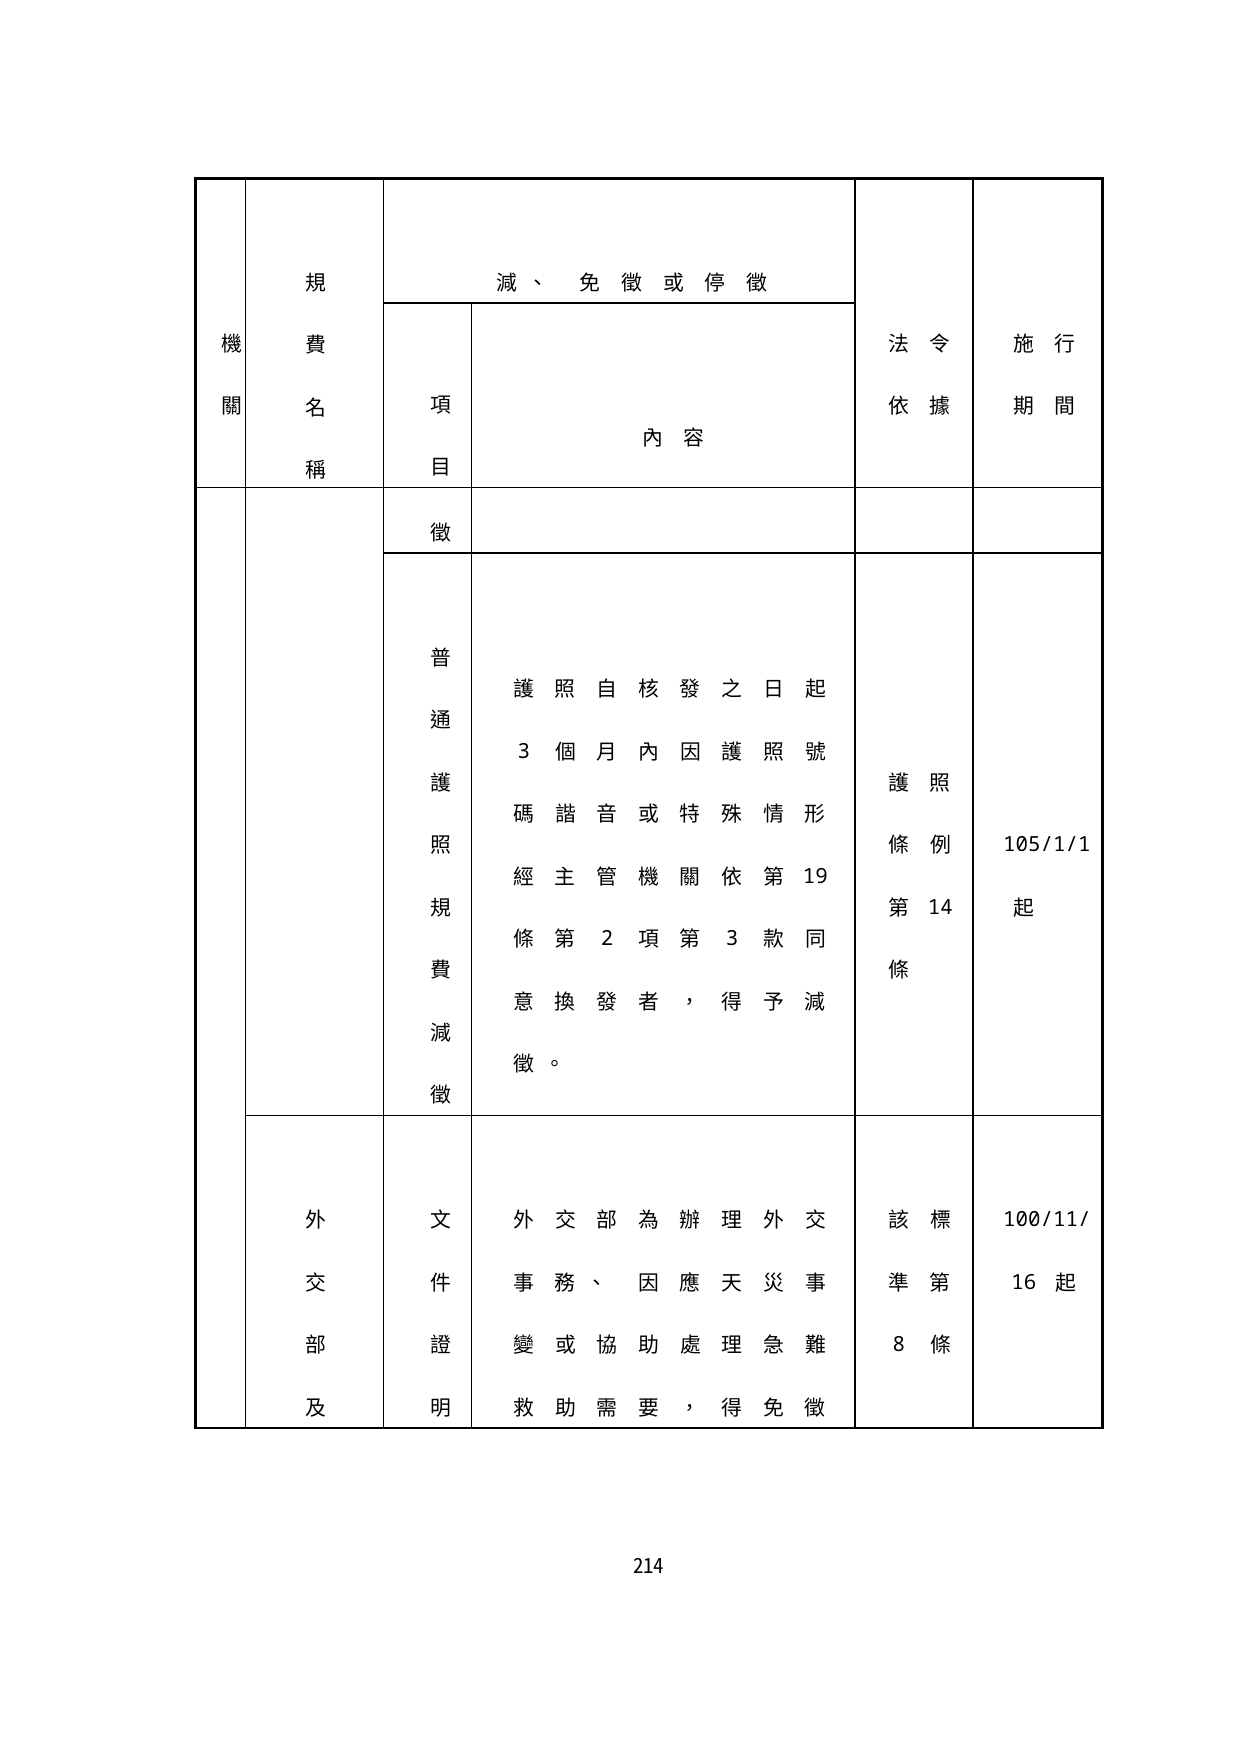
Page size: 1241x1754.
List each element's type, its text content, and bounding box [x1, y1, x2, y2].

table_cell 徵 [384, 488, 471, 552]
table_cell 普通護照規費減徵 [384, 554, 471, 1115]
table_header 規費名稱 [246, 180, 383, 487]
table_cell [246, 488, 383, 1115]
table_cell [856, 488, 972, 552]
table_cell 該標準第8條 [856, 1116, 972, 1427]
table_cell 外交部為辦理外交事務、因應天災事變或協助處理急難救助需要，得免徵 [472, 1116, 854, 1427]
table_cell 內容 [472, 304, 854, 487]
table_header 機關 [197, 180, 245, 487]
table_cell 護照自核發之日起3個月內因護照號碼諧音或特殊情形經主管機關依第19條第2項第3款同意換發者，得予減徵。 [472, 554, 854, 1115]
table_header 法令依據 [856, 180, 972, 487]
table_cell 項目 [384, 304, 471, 487]
table_cell 105/1/1起 [974, 554, 1101, 1115]
table_header 減、免徵或停徵 [384, 180, 854, 302]
table_cell 文件證明 [384, 1116, 471, 1427]
table_cell [472, 488, 854, 552]
table_header 施行期間 [974, 180, 1101, 487]
table_cell 100/11/16起 [974, 1116, 1101, 1427]
table_cell 外交部及 [246, 1116, 383, 1427]
table_cell [974, 488, 1101, 552]
table_cell [197, 488, 245, 1427]
table_cell 護照條例第14條 [856, 554, 972, 1115]
